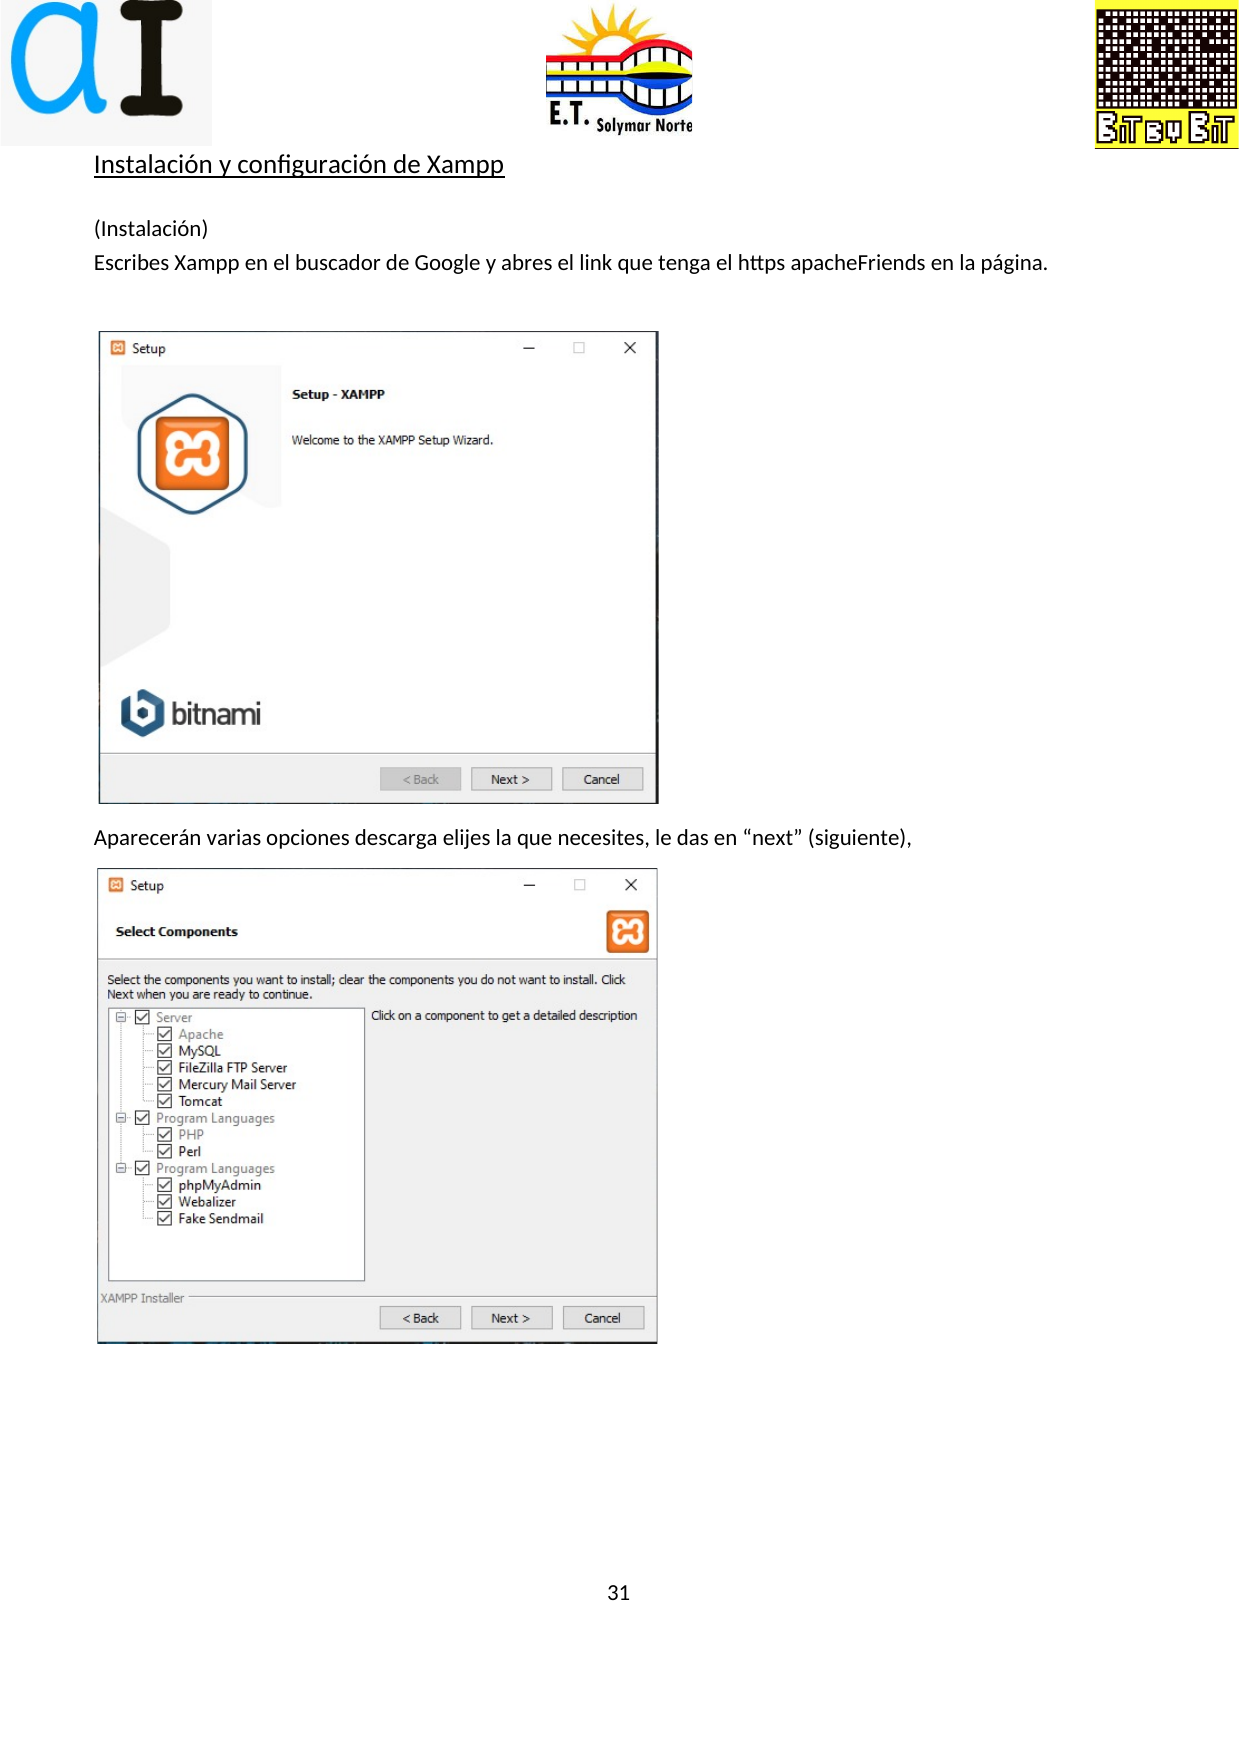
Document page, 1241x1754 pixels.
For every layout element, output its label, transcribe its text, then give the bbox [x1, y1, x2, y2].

text Aparecerán varias opciones descarga elijes la que necesites, le das en “next” (siguiente), [94, 823, 1143, 851]
picture [97, 868, 658, 1344]
text Instalación y configuración de Xampp [94, 148, 1143, 181]
picture [0, 0, 212, 146]
picture [1094, 0, 1239, 149]
picture [98, 331, 659, 804]
text (Instalación) [94, 214, 1143, 242]
text Escribes Xampp en el buscador de Google y abres el link que tenga el https apacheFriends en la página. [94, 248, 1143, 276]
picture [546, 0, 693, 146]
